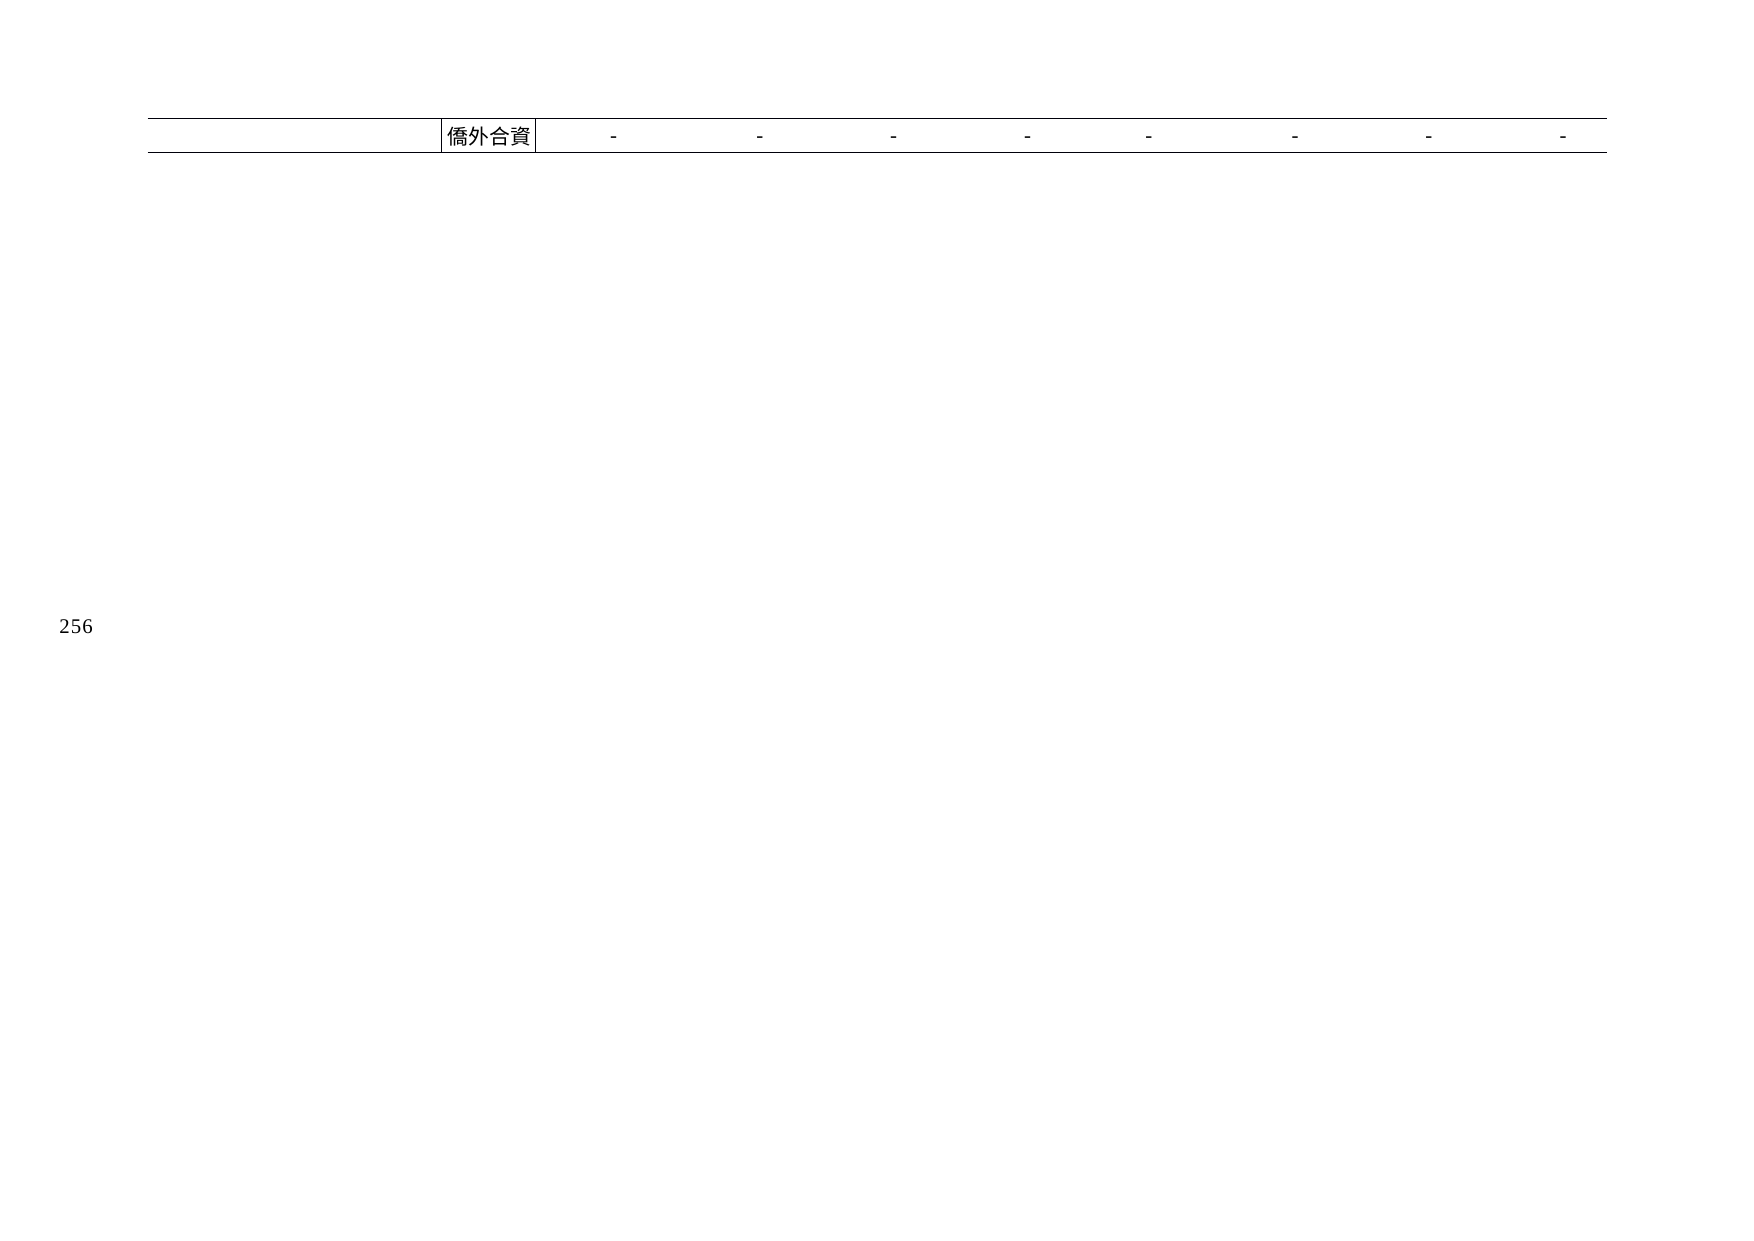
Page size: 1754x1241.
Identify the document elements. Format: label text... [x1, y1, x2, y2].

table_cell - [1071, 119, 1205, 152]
table_cell - [670, 119, 803, 152]
table_cell - [1339, 119, 1472, 152]
table_cell - [1205, 119, 1339, 152]
table_cell - [1473, 119, 1607, 152]
table_cell - [937, 119, 1071, 152]
table_cell - [536, 119, 670, 152]
table_cell - [804, 119, 937, 152]
table_cell 僑外合資 [442, 119, 535, 152]
table_cell [148, 119, 441, 152]
